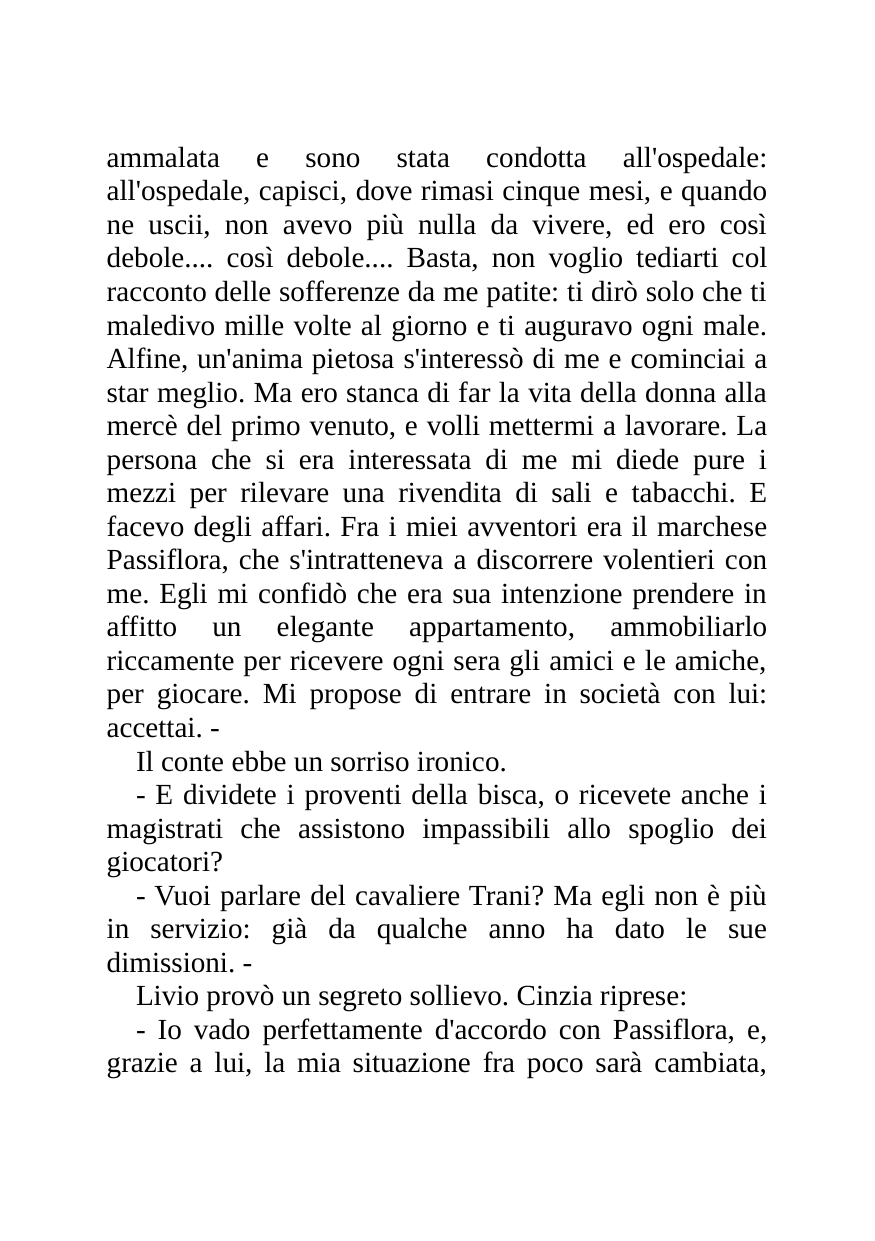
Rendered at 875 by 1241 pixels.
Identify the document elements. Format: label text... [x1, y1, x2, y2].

text Il conte ebbe un sorriso ironico. [106, 744, 768, 777]
text - Io vado perfettamente d'accordo con Passiflora, e, grazie a lui, la mia situazione fra poco sarà cambiata, [106, 1012, 768, 1079]
text - E dividete i proventi della bisca, o ricevete anche i magistrati che assistono impassibili allo spoglio dei giocatori? [106, 777, 768, 878]
text Livio provò un segreto sollievo. Cinzia riprese: [106, 978, 768, 1012]
text - Vuoi parlare del cavaliere Trani? Ma egli non è più in servizio: già da qualche anno ha dato le sue dimissioni. - [106, 878, 768, 978]
text ammalata e sono stata condotta all'ospedale: all'ospedale, capisci, dove rimasi cinque mesi, e quando ne uscii, non avevo più nulla da vivere, ed ero così debole.... così debole.... Basta, non voglio tediarti col racconto delle sofferenze da me patite: ti dirò solo che ti maledivo mille volte al giorno e ti auguravo ogni male. Alfine, un'anima pietosa s'interessò di me e cominciai a star meglio. Ma ero stanca di far la vita della donna alla mercè del primo venuto, e volli mettermi a lavorare. La persona che si era interessata di me mi diede pure i mezzi per rilevare una rivendita di sali e tabacchi. E facevo degli affari. Fra i miei avventori era il marchese Passiflora, che s'intratteneva a discorrere volentieri con me. Egli mi confidò che era sua intenzione prendere in affitto un elegante appartamento, ammobiliarlo riccamente per ricevere ogni sera gli amici e le amiche, per giocare. Mi propose di entrare in società con lui: accettai. - [106, 140, 768, 744]
